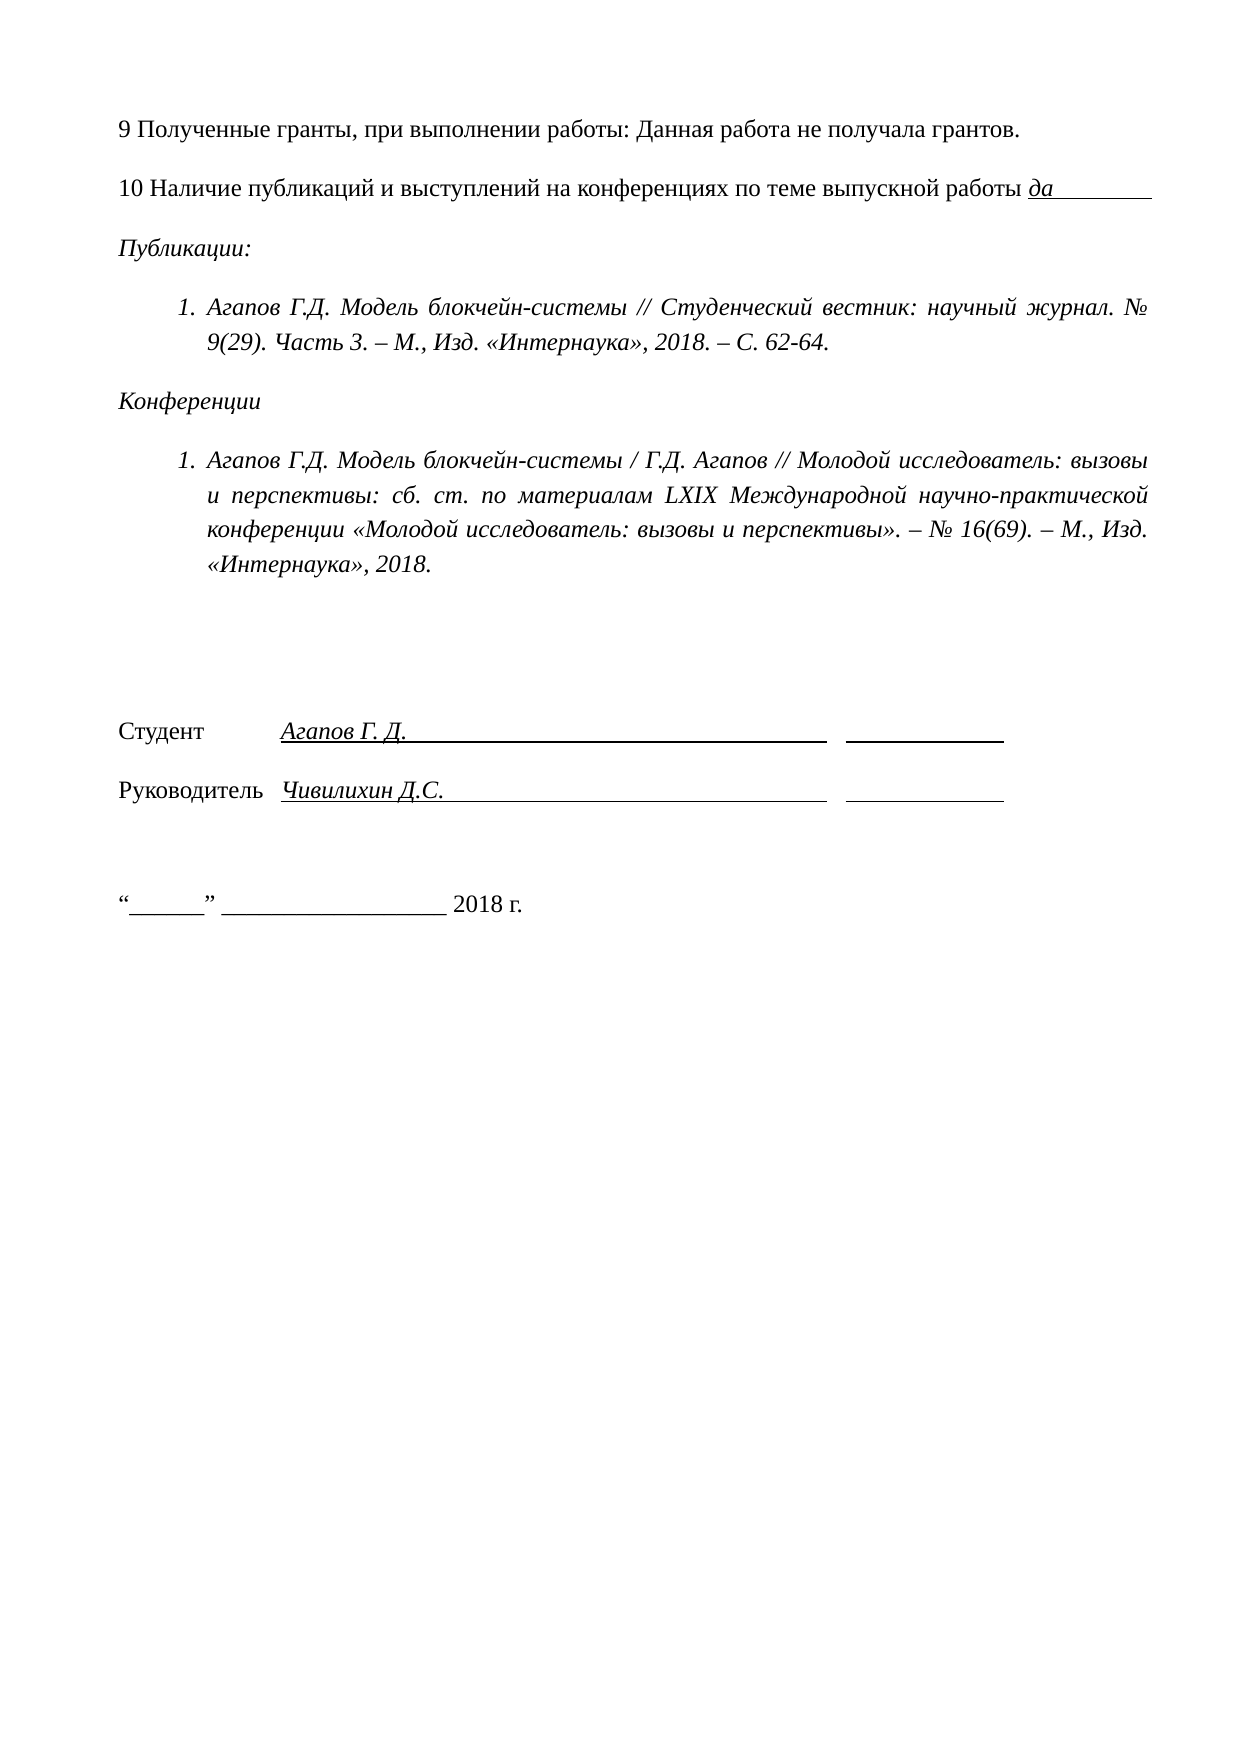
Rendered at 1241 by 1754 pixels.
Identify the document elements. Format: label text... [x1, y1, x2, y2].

text Публикации: [118, 233, 1152, 261]
text 10 Наличие публикаций и выступлений на конференциях по теме выпускной работы да [118, 173, 1152, 202]
text 9 Полученные гранты, при выполнении работы: Данная работа не получала грантов. [118, 114, 1152, 142]
text “______” __________________ 2018 г. [118, 889, 1152, 918]
text Конференции [118, 386, 1152, 415]
list Агапов Г.Д. Модель блокчейн-системы // Студенческий вестник: научный журнал. № 9(29). Часть 3. – М., Изд. «Интернаука», 2018. – С. 62-64. [177, 292, 1152, 355]
text Студент Агапов Г. Д. [118, 716, 1152, 745]
list Агапов Г.Д. Модель блокчейн-системы / Г.Д. Агапов // Молодой исследователь: вызовы и перспективы: сб. ст. по материалам LXIX Международной научно-практической конференции «Молодой исследователь: вызовы и перспективы». – № 16(69). – М., Изд. «Интернаука», 2018. [177, 446, 1152, 578]
text Руководитель Чивилихин Д.С. [118, 776, 1152, 804]
